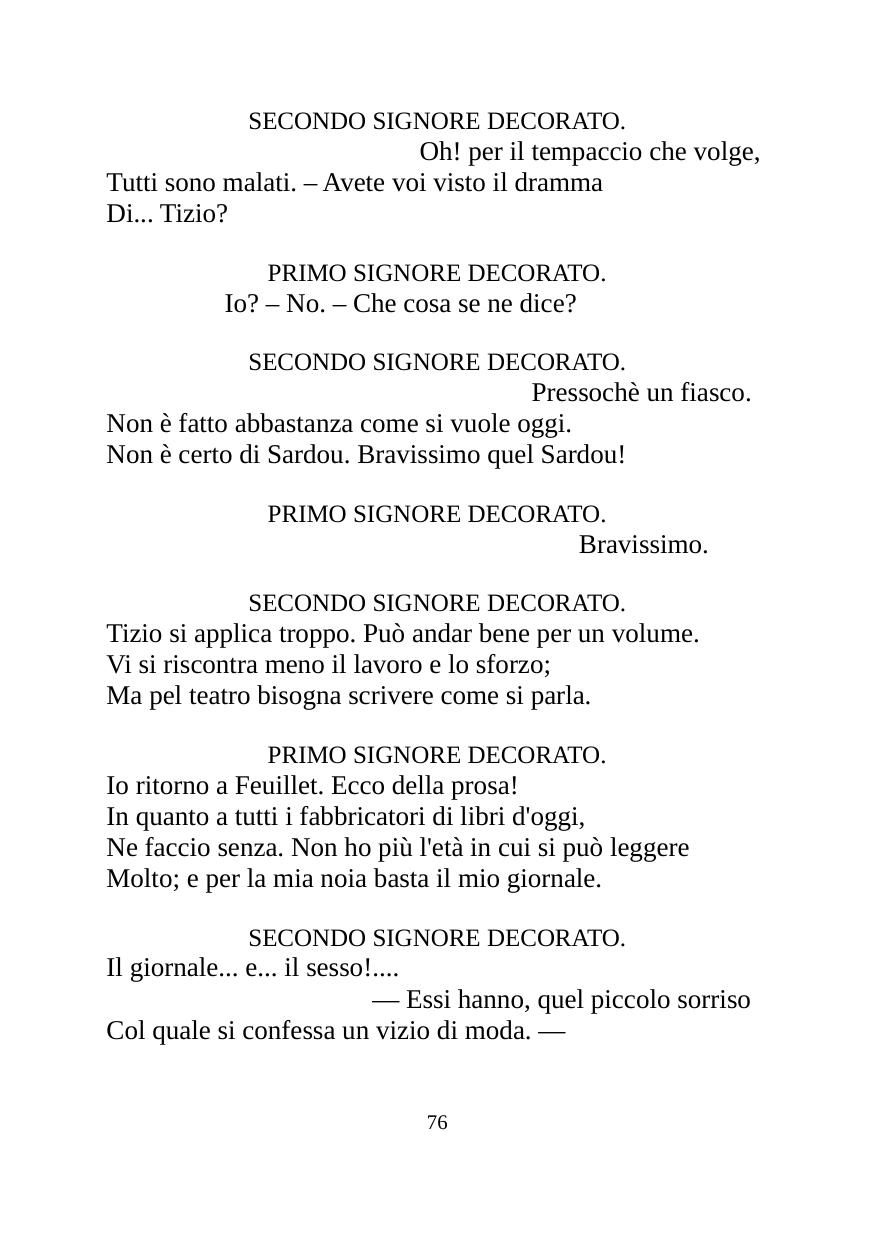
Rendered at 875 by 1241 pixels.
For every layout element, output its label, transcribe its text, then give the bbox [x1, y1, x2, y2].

text PRIMO SIGNORE DECORATO. [106, 740, 768, 769]
text — Essi hanno, quel piccolo sorriso Col quale si confessa un vizio di moda. — [106, 983, 768, 1045]
text Io ritorno a Feuillet. Ecco della prosa! In quanto a tutti i fabbricatori di libri d'oggi, Ne faccio senza. Non ho più l'età in cui si può leggere Molto; e per la mia noia basta il mio giornale. [106, 769, 768, 893]
text SECONDO SIGNORE DECORATO. [106, 106, 768, 135]
text Pressochè un fiasco. Non è fatto abbastanza come si vuole oggi. Non è certo di Sardou. Bravissimo quel Sardou! [106, 376, 768, 469]
text PRIMO SIGNORE DECORATO. [106, 258, 768, 287]
text SECONDO SIGNORE DECORATO. [106, 588, 768, 617]
text Io? – No. – Che cosa se ne dice? [106, 287, 768, 318]
text SECONDO SIGNORE DECORATO. [106, 347, 768, 376]
text Bravissimo. [106, 528, 768, 559]
text Tizio si applica troppo. Può andar bene per un volume. Vi si riscontra meno il lavoro e lo sforzo; Ma pel teatro bisogna scrivere come si parla. [106, 617, 768, 711]
text Oh! per il tempaccio che volge, Tutti sono malati. – Avete voi visto il dramma Di... Tizio? [106, 135, 768, 228]
text SECONDO SIGNORE DECORATO. [106, 923, 768, 952]
text PRIMO SIGNORE DECORATO. [106, 499, 768, 528]
text Il giornale... e... il sesso!.... [106, 952, 768, 983]
